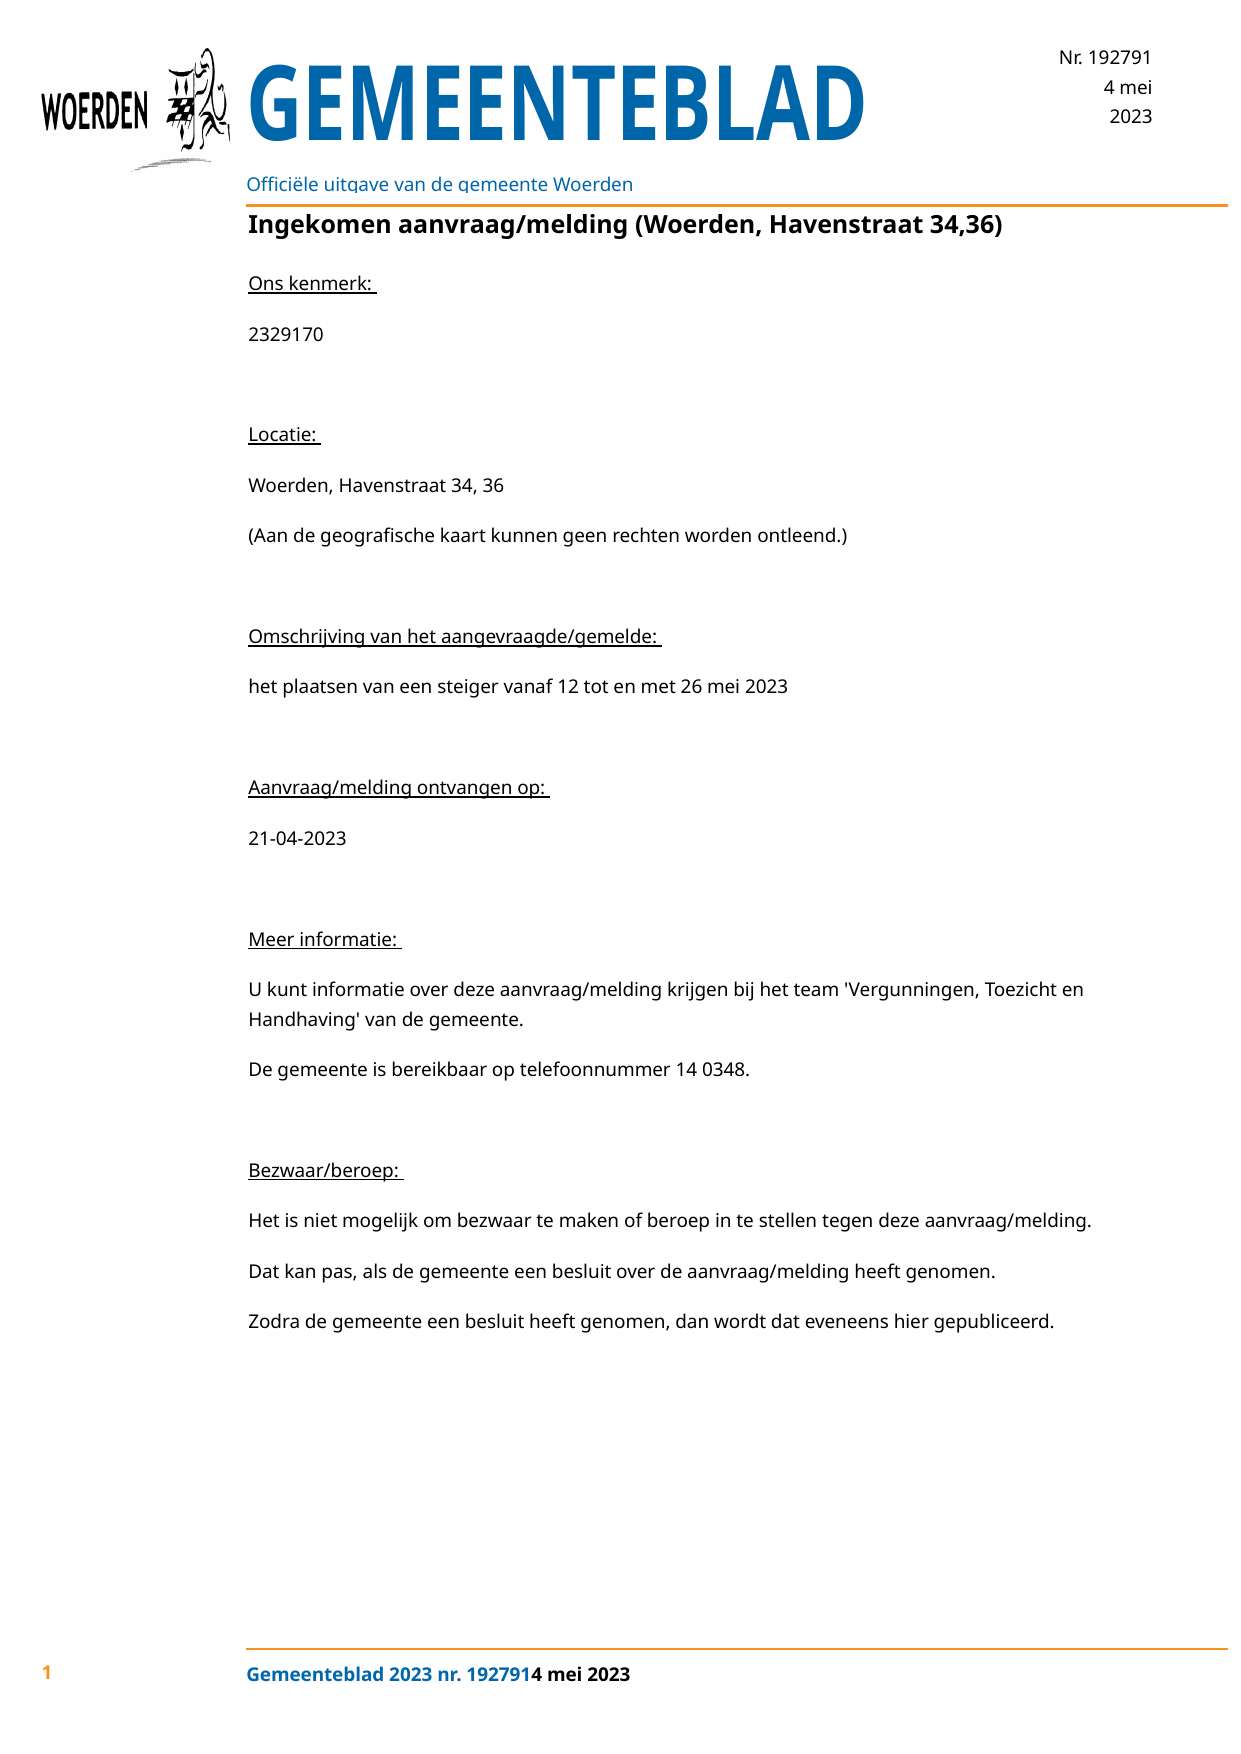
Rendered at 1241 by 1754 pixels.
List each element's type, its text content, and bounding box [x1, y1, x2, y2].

text Zodra de gemeente een besluit heeft genomen, dan wordt dat eveneens hier gepubliceerd. [248, 1308, 1152, 1334]
text Locatie: [248, 422, 1152, 447]
text het plaatsen van een steiger vanaf 12 tot en met 26 mei 2023 [248, 674, 1152, 699]
text Woerden, Havenstraat 34, 36 [248, 472, 1152, 498]
text (Aan de geografische kaart kunnen geen rechten worden ontleend.) [248, 522, 1152, 548]
text Meer informatie: [248, 926, 1152, 951]
text Dat kan pas, als de gemeente een besluit over de aanvraag/melding heeft genomen. [248, 1258, 1152, 1283]
text Het is niet mogelijk om bezwaar te maken of beroep in te stellen tegen deze aanvraag/melding. [248, 1207, 1152, 1233]
text Omschrijving van het aangevraagde/gemelde: [248, 623, 1152, 649]
text 2329170 [248, 321, 1152, 346]
text Aanvraag/melding ontvangen op: [248, 774, 1152, 800]
text Ingekomen aanvraag/melding (Woerden, Havenstraat 34,36) [248, 207, 1152, 241]
text Bezwaar/beroep: [248, 1157, 1152, 1183]
picture [41, 47, 231, 172]
text U kunt informatie over deze aanvraag/melding krijgen bij het team 'Vergunningen, Toezicht en Handhaving' van de gemeente. [248, 976, 1152, 1031]
text 21-04-2023 [248, 825, 1152, 851]
text De gemeente is bereikbaar op telefoonnummer 14 0348. [248, 1056, 1152, 1082]
text Ons kenmerk: [248, 270, 1152, 296]
